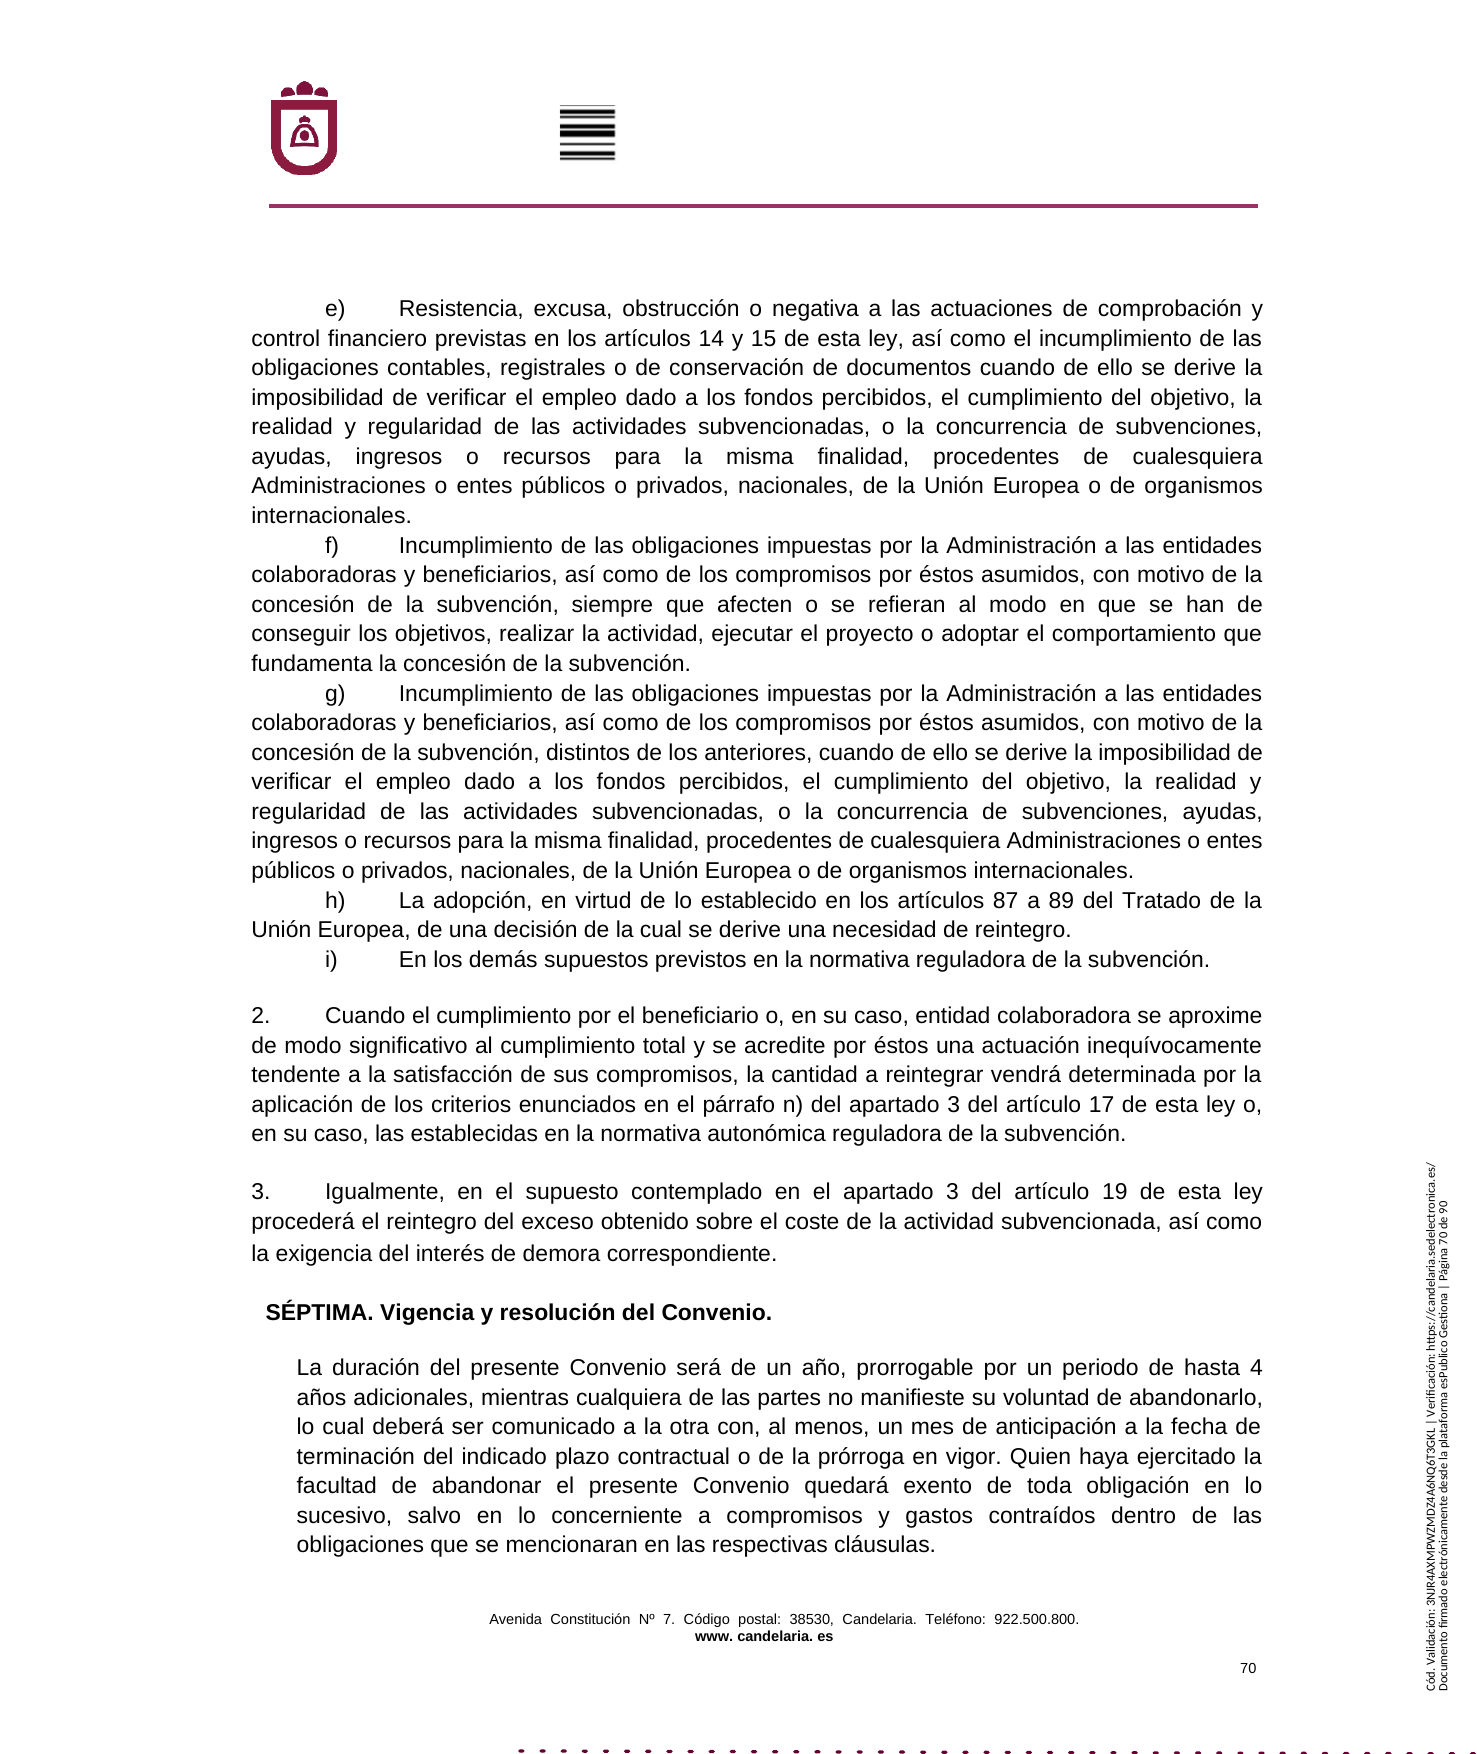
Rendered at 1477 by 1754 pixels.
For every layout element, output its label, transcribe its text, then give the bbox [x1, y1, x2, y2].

list Cuando el cumplimiento por el beneficiario o, en su caso, entidad colaboradora se aproxime de modo significativo al cumplimiento total y se acredite por éstos una actuación inequívocamente tendente a la satisfacción de sus compromisos, la cantidad a reintegrar vendrá determinada por la aplicación de los criterios enunciados en el párrafo n) del apartado 3 del artículo 17 de esta ley o, en su caso, las establecidas en la normativa autonómica reguladora de la subvención. [251, 1002, 1263, 1147]
text La duración del presente Convenio será de un año, prorrogable por un periodo de hasta 4 años adicionales, mientras cualquiera de las partes no manifieste su voluntad de abandonarlo, lo cual deberá ser comunicado a la otra con, al menos, un mes de anticipación a la fecha de terminación del indicado plazo contractual o de la prórroga en vigor. Quien haya ejercitado la facultad de abandonar el presente Convenio quedará exento de toda obligación en lo sucesivo, salvo en lo concerniente a compromisos y gastos contraídos dentro de las obligaciones que se mencionaran en las respectivas cláusulas. [296, 1354, 1263, 1557]
text SÉPTIMA. Vigencia y resolución del Convenio. [265, 1298, 1263, 1325]
list Incumplimiento de las obligaciones impuestas por la Administración a las entidades colaboradoras y beneficiarios, así como de los compromisos por éstos asumidos, con motivo de la concesión de la subvención, distintos de los anteriores, cuando de ello se derive la imposibilidad de verificar el empleo dado a los fondos percibidos, el cumplimiento del objetivo, la realidad y regularidad de las actividades subvencionadas, o la concurrencia de subvenciones, ayudas, ingresos o recursos para la misma finalidad, procedentes de cualesquiera Administraciones o entes públicos o privados, nacionales, de la Unión Europea o de organismos internacionales. [251, 680, 1263, 883]
list La adopción, en virtud de lo establecido en los artículos 87 a 89 del Tratado de la Unión Europea, de una decisión de la cual se derive una necesidad de reintegro. [251, 887, 1263, 942]
list Igualmente, en el supuesto contemplado en el apartado 3 del artículo 19 de esta ley procederá el reintegro del exceso obtenido sobre el coste de la actividad subvencionada, así como la exigencia del interés de demora correspondiente. [251, 1178, 1263, 1266]
list En los demás supuestos previstos en la normativa reguladora de la subvención. [251, 946, 1263, 972]
list Incumplimiento de las obligaciones impuestas por la Administración a las entidades colaboradoras y beneficiarios, así como de los compromisos por éstos asumidos, con motivo de la concesión de la subvención, siempre que afecten o se refieran al modo en que se han de conseguir los objetivos, realizar la actividad, ejecutar el proyecto o adoptar el comportamiento que fundamenta la concesión de la subvención. [251, 532, 1263, 676]
list Resistencia, excusa, obstrucción o negativa a las actuaciones de comprobación y control financiero previstas en los artículos 14 y 15 de esta ley, así como el incumplimiento de las obligaciones contables, registrales o de conservación de documentos cuando de ello se derive la imposibilidad de verificar el empleo dado a los fondos percibidos, el cumplimiento del objetivo, la realidad y regularidad de las actividades subvencionadas, o la concurrencia de subvenciones, ayudas, ingresos o recursos para la misma finalidad, procedentes de cualesquiera Administraciones o entes públicos o privados, nacionales, de la Unión Europea o de organismos internacionales. [251, 295, 1263, 528]
